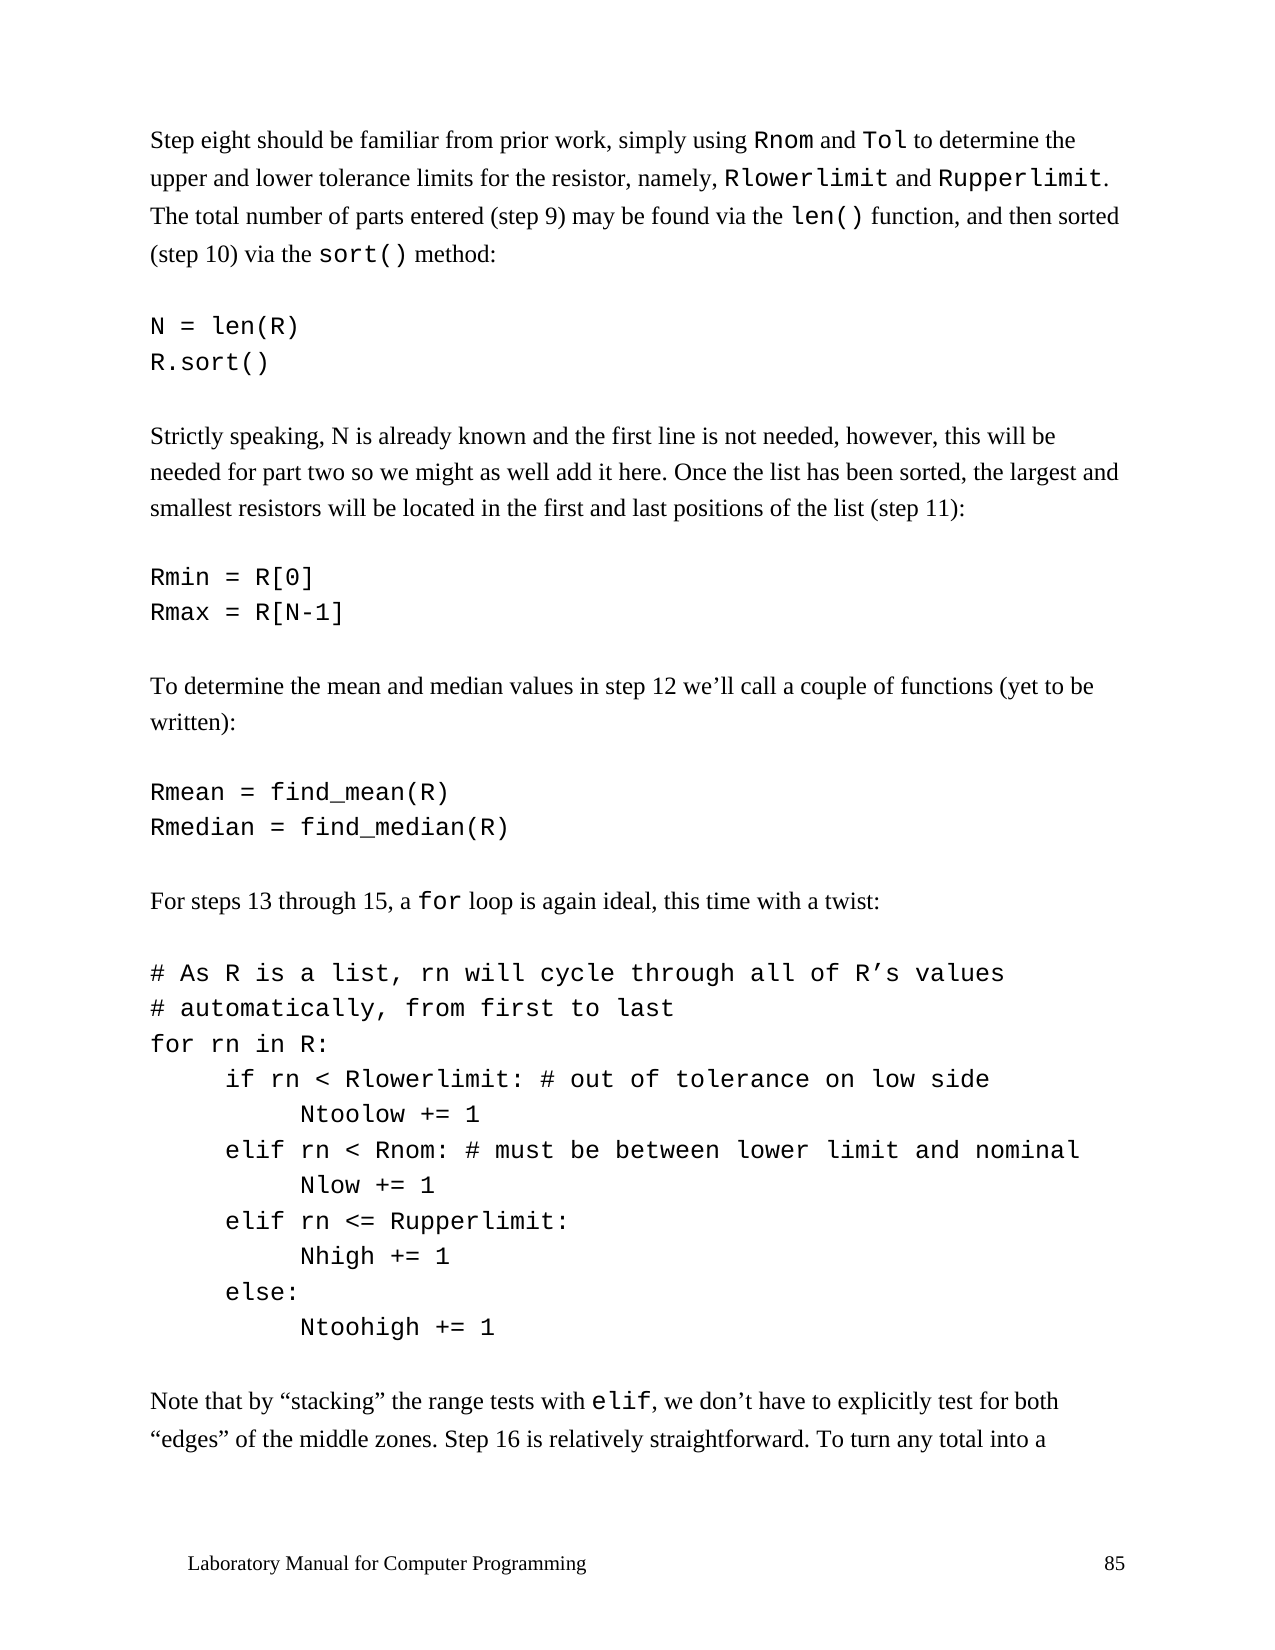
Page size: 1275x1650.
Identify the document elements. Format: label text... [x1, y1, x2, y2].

text for rn in R: [150, 1031, 1125, 1059]
text Rmedian = find_median(R) [150, 814, 1125, 843]
text Ntoohigh += 1 [150, 1314, 1125, 1343]
text Rmean = find_mean(R) [150, 779, 1125, 807]
text Strictly speaking, N is already known and the first line is not needed, however, this will be needed for part two so we might as well add it here. Once the list has been sorted, the largest and smallest resistors will be located in the first and last positions of the list (step 11): [150, 421, 1125, 521]
text N = len(R) [150, 314, 1125, 342]
text To determine the mean and median values in step 12 we’ll call a couple of functions (yet to be written): [150, 671, 1125, 736]
text if rn < Rlowerlimit: # out of tolerance on low side [150, 1067, 1125, 1095]
text Nlow += 1 [150, 1173, 1125, 1201]
text Step eight should be familiar from prior work, simply using Rnom and Tol to determine the upper and lower tolerance limits for the resistor, namely, Rlowerlimit and Rupperlimit. The total number of parts entered (step 9) may be found via the len() function, and then sorted (step 10) via the sort() method: [150, 125, 1125, 270]
text Rmin = R[0] [150, 564, 1125, 593]
text Note that by “stacking” the range tests with elif, we don’t have to explicitly test for both “edges” of the middle zones. Step 16 is relatively straightforward. To turn any total into a [150, 1386, 1125, 1453]
text Ntoolow += 1 [150, 1102, 1125, 1130]
text Nhigh += 1 [150, 1244, 1125, 1272]
text else: [150, 1279, 1125, 1307]
text # As R is a list, rn will cycle through all of R’s values [150, 960, 1125, 989]
text Rmax = R[N-1] [150, 600, 1125, 628]
text For steps 13 through 15, a for loop is again ideal, this time with a twist: [150, 886, 1125, 917]
text R.sort() [150, 349, 1125, 378]
text elif rn < Rnom: # must be between lower limit and nominal [150, 1137, 1125, 1166]
text # automatically, from first to last [150, 996, 1125, 1024]
text elif rn <= Rupperlimit: [150, 1208, 1125, 1237]
